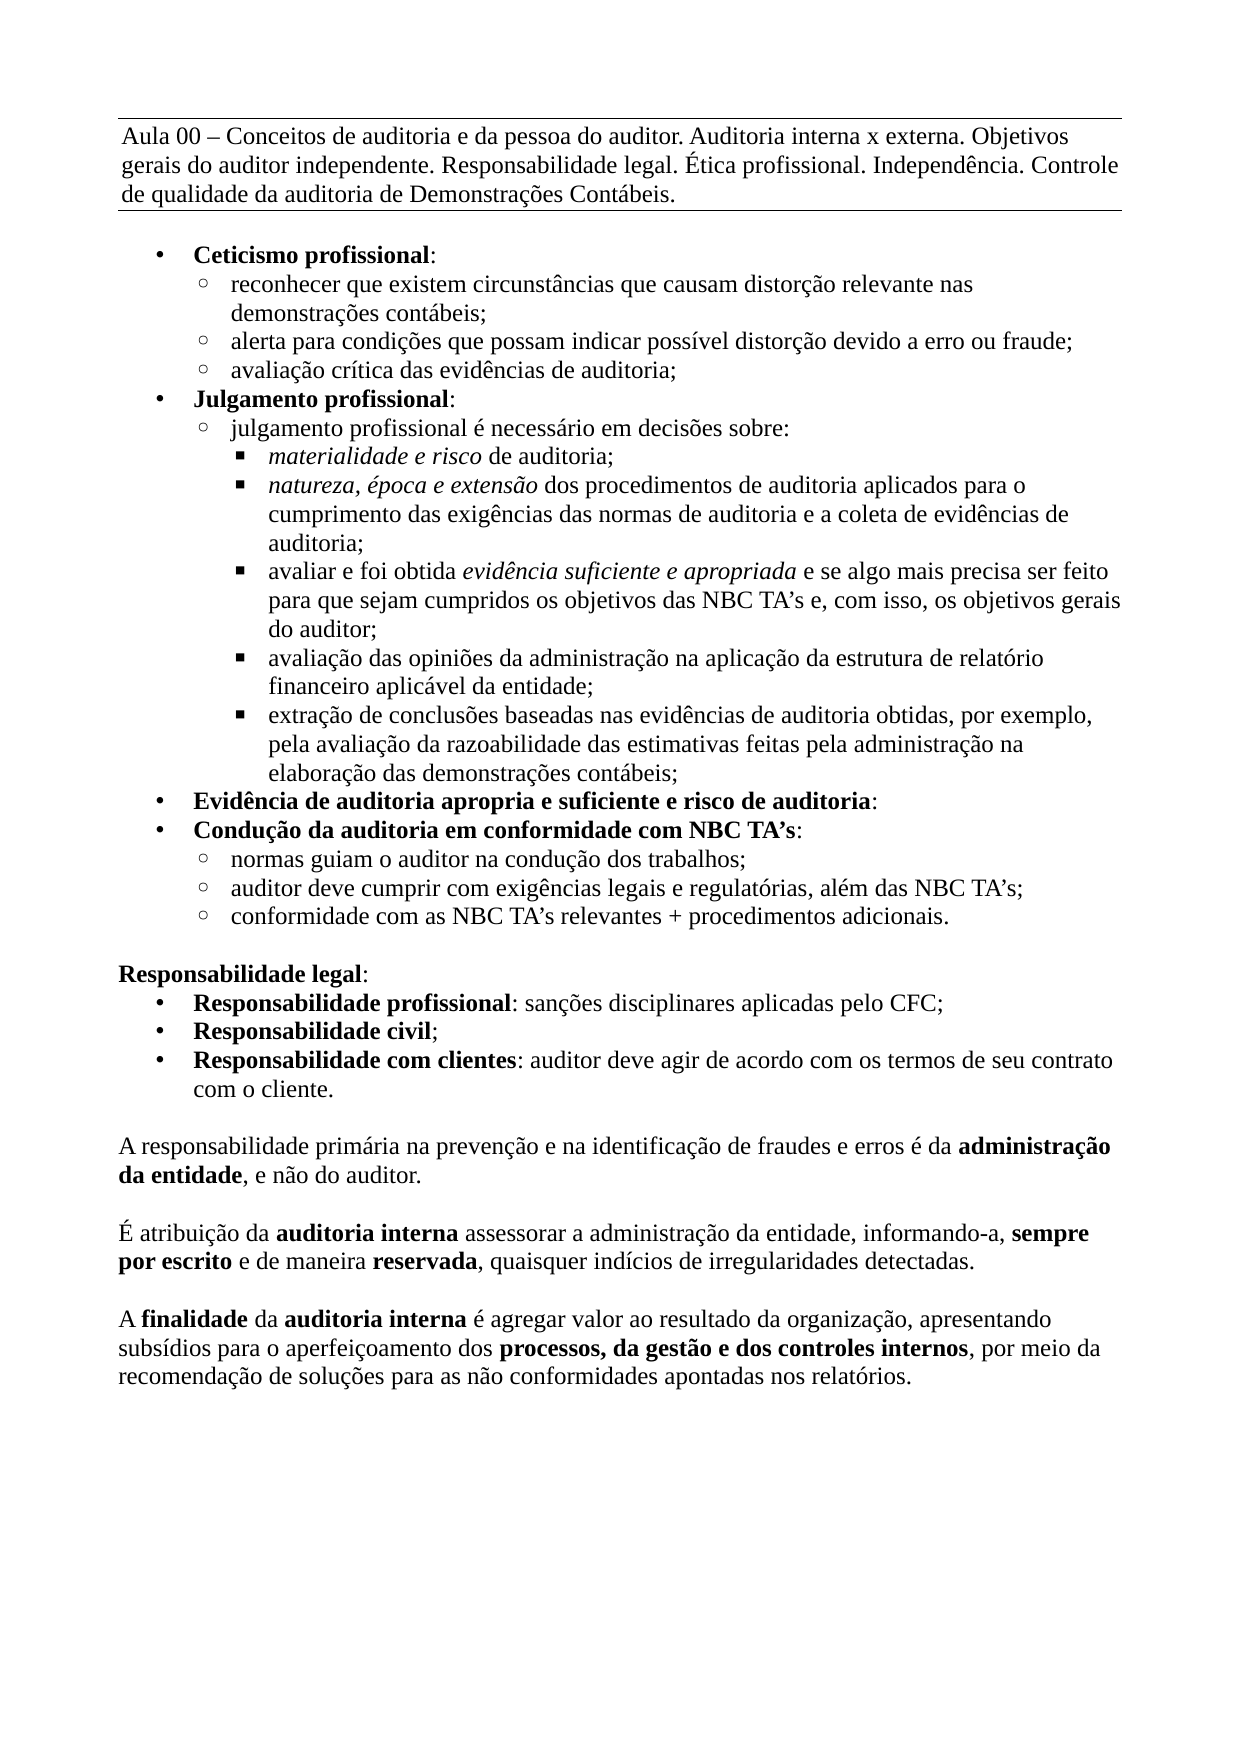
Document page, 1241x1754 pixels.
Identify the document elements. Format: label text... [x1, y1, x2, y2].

list Condução da auditoria em conformidade com NBC TA’s: [156, 815, 1122, 844]
list conformidade com as NBC TA’s relevantes + procedimentos adicionais. [193, 901, 1122, 930]
list alerta para condições que possam indicar possível distorção devido a erro ou fraude; [193, 326, 1122, 355]
text É atribuição da auditoria interna assessorar a administração da entidade, informando-a, sempre por escrito e de maneira reservada, quaisquer indícios de irregularidades detectadas. [118, 1218, 1122, 1275]
list avaliação crítica das evidências de auditoria; [193, 355, 1122, 384]
list Responsabilidade civil; [156, 1016, 1122, 1045]
list julgamento profissional é necessário em decisões sobre: [193, 413, 1122, 441]
text Responsabilidade legal: [118, 959, 1122, 988]
list normas guiam o auditor na condução dos trabalhos; [193, 844, 1122, 873]
list avaliação das opiniões da administração na aplicação da estrutura de relatório financeiro aplicável da entidade; [231, 643, 1122, 700]
list Ceticismo profissional: [156, 240, 1122, 269]
list Responsabilidade com clientes: auditor deve agir de acordo com os termos de seu contrato com o cliente. [156, 1045, 1122, 1103]
list materialidade e risco de auditoria; [231, 441, 1122, 470]
list extração de conclusões baseadas nas evidências de auditoria obtidas, por exemplo, pela avaliação da razoabilidade das estimativas feitas pela administração na elaboração das demonstrações contábeis; [231, 700, 1122, 786]
list Julgamento profissional: [156, 384, 1122, 413]
list auditor deve cumprir com exigências legais e regulatórias, além das NBC TA’s; [193, 873, 1122, 901]
text A responsabilidade primária na prevenção e na identificação de fraudes e erros é da administração da entidade, e não do auditor. [118, 1131, 1122, 1189]
list natureza, época e extensão dos procedimentos de auditoria aplicados para o cumprimento das exigências das normas de auditoria e a coleta de evidências de auditoria; [231, 470, 1122, 556]
list Evidência de auditoria apropria e suficiente e risco de auditoria: [156, 786, 1122, 815]
list reconhecer que existem circunstâncias que causam distorção relevante nas demonstrações contábeis; [193, 269, 1122, 326]
list avaliar e foi obtida evidência suficiente e apropriada e se algo mais precisa ser feito para que sejam cumpridos os objetivos das NBC TA’s e, com isso, os objetivos gerais do auditor; [231, 556, 1122, 643]
list Responsabilidade profissional: sanções disciplinares aplicadas pelo CFC; [156, 988, 1122, 1016]
text A finalidade da auditoria interna é agregar valor ao resultado da organização, apresentando subsídios para o aperfeiçoamento dos processos, da gestão e dos controles internos, por meio da recomendação de soluções para as não conformidades apontadas nos relatórios. [118, 1304, 1122, 1390]
